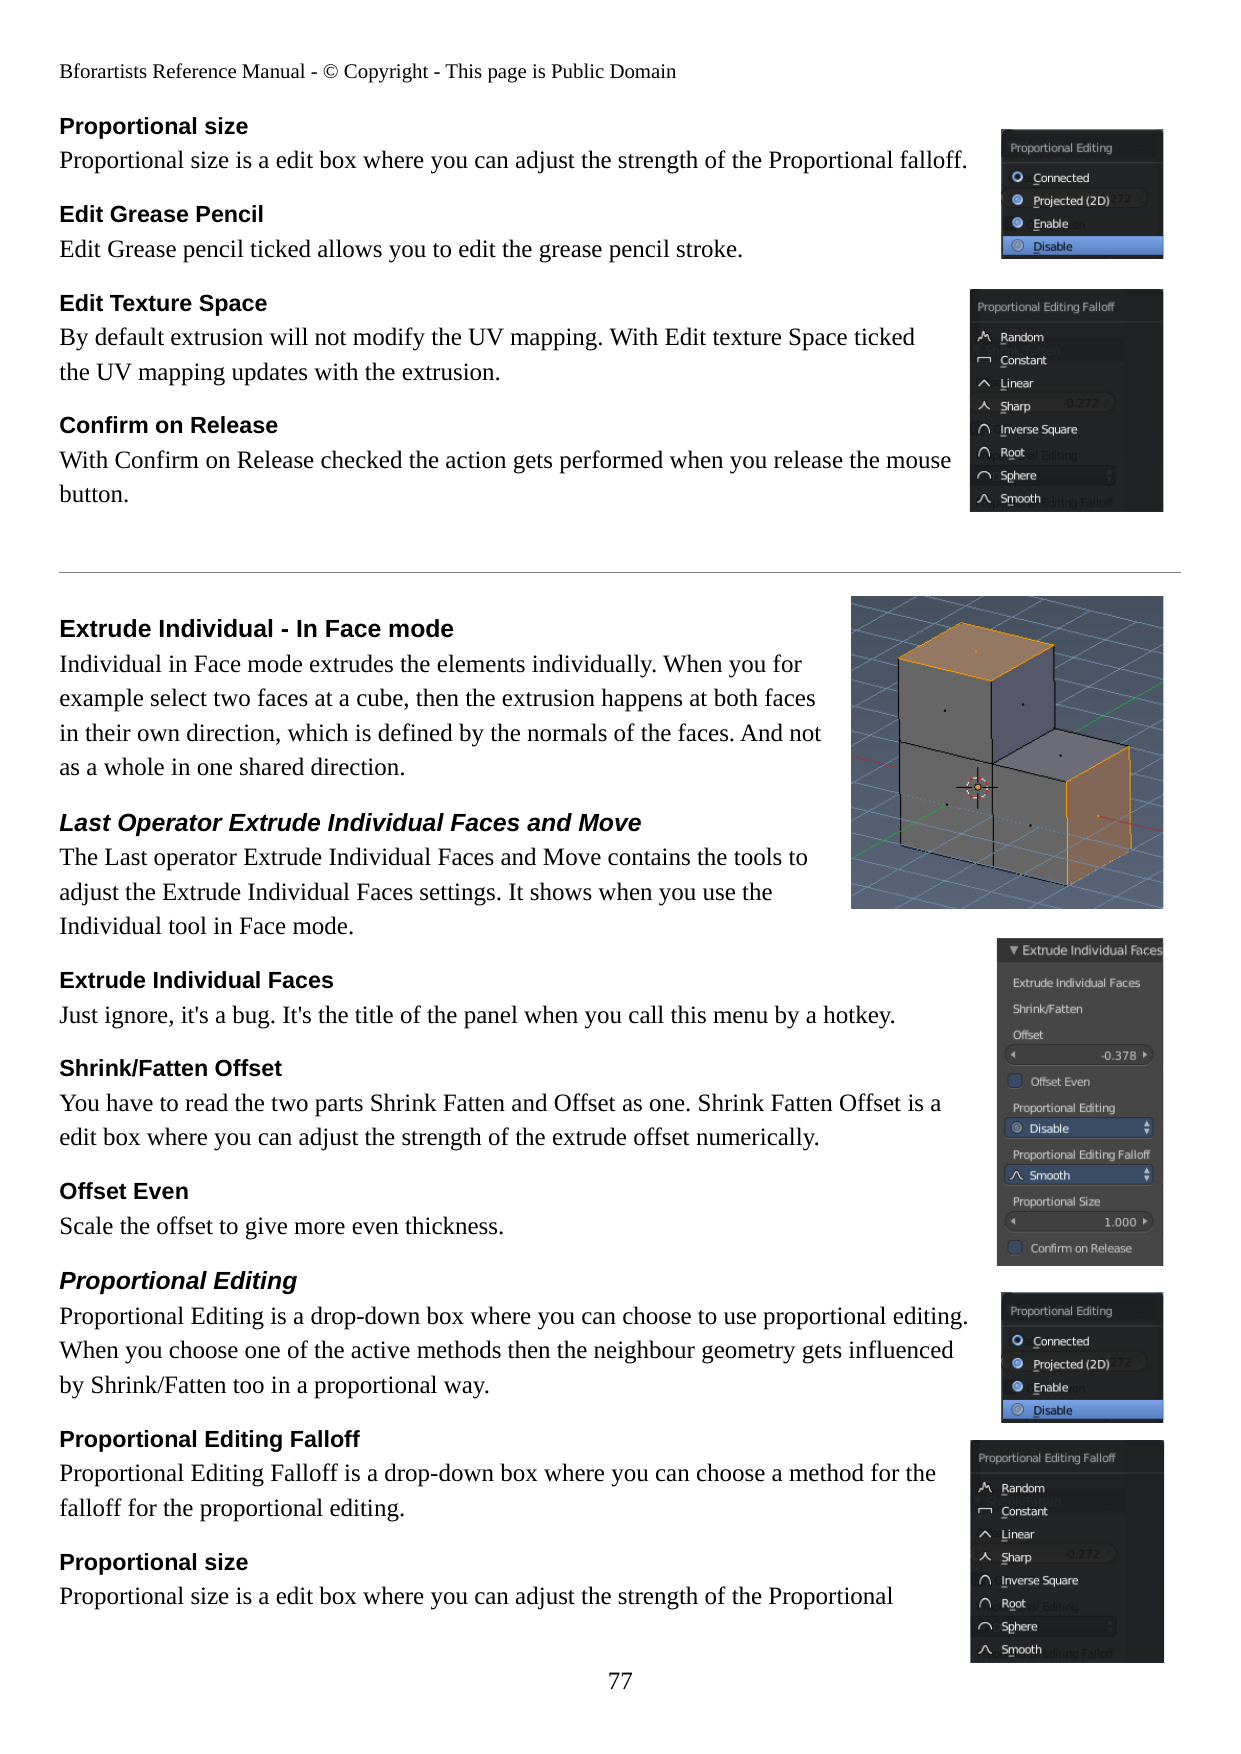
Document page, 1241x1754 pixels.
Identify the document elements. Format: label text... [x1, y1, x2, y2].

text With Confirm on Release checked the action gets performed when you release the mouse button. [59, 445, 969, 508]
picture [1001, 1292, 1164, 1423]
subtitle [1164, 289, 1181, 316]
picture [1001, 129, 1164, 259]
text Individual in Face mode extrudes the elements individually. When you for example select two faces at a cube, then the extrusion happens at both faces in their own direction, which is defined by the normals of the faces. And not as a whole in one shared direction. [59, 649, 851, 781]
subtitle Proportional Editing Falloff [59, 1425, 1181, 1452]
subtitle [1165, 1548, 1181, 1575]
subtitle Proportional size [59, 1548, 970, 1575]
text Proportional size is a edit box where you can adjust the strength of the Proportional falloff. [59, 146, 1001, 174]
subtitle Shrink/Fatten Offset [59, 1055, 996, 1082]
picture [969, 289, 1164, 512]
subtitle Proportional size [59, 113, 1181, 139]
subtitle Edit Texture Space [59, 289, 969, 316]
subtitle [1164, 201, 1181, 228]
subtitle Proportional Editing [59, 1266, 1181, 1295]
picture [996, 938, 1164, 1266]
text Proportional Editing Falloff is a drop-down box where you can choose a method for the falloff for the proportional editing. [59, 1458, 970, 1521]
text By default extrusion will not modify the UV mapping. With Edit texture Space ticked the UV mapping updates with the extrusion. [59, 322, 969, 386]
text Just ignore, it's a bug. It's the title of the panel when you call this menu by a hotkey. [59, 1000, 996, 1028]
picture [851, 596, 1164, 909]
subtitle Offset Even [59, 1178, 996, 1204]
subtitle [1164, 1055, 1181, 1082]
text The Last operator Extrude Individual Faces and Move contains the tools to adjust the Extrude Individual Faces settings. It shows when you use the Individual tool in Face mode. [59, 842, 1181, 940]
text Scale the offset to give more even thickness. [59, 1211, 996, 1239]
subtitle Extrude Individual - In Face mode [59, 614, 851, 643]
subtitle Last Operator Extrude Individual Faces and Move [59, 808, 851, 836]
subtitle Extrude Individual Faces [59, 967, 996, 993]
subtitle Edit Grease Pencil [59, 201, 1001, 228]
text Edit Grease pencil ticked allows you to edit the grease pencil stroke. [59, 234, 1181, 263]
subtitle Confirm on Release [59, 412, 969, 439]
subtitle [1164, 1178, 1181, 1204]
text Proportional Editing is a drop-down box where you can choose to use proportional editing. When you choose one of the active methods then the neighbour geometry gets influenced by Shrink/Fatten too in a proportional way. [59, 1301, 1001, 1399]
text You have to read the two parts Shrink Fatten and Offset as one. Shrink Fatten Offset is a edit box where you can adjust the strength of the extrude offset numerically. [59, 1088, 996, 1151]
subtitle [1164, 412, 1181, 439]
text Proportional size is a edit box where you can adjust the strength of the Proportional [59, 1581, 970, 1610]
picture [970, 1440, 1165, 1663]
